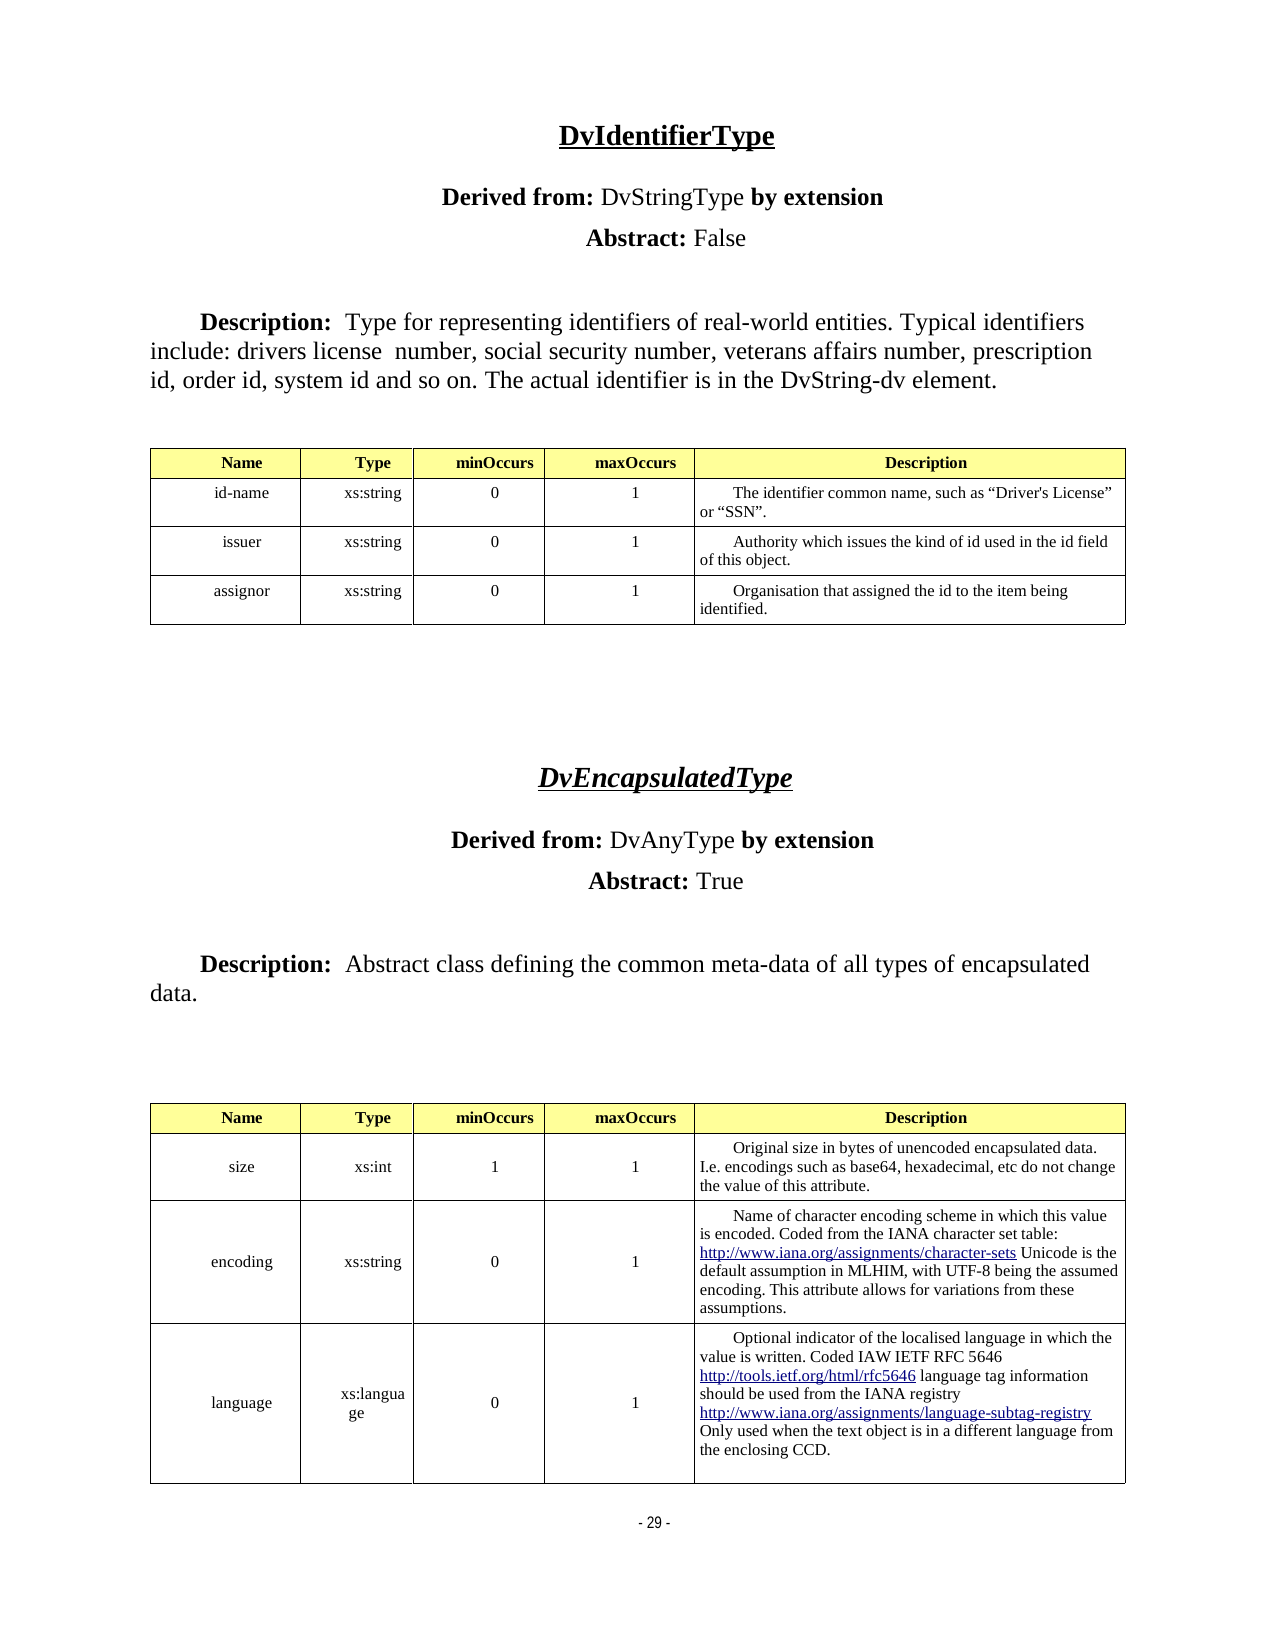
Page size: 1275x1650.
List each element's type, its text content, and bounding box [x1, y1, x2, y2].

table_cell xs:string [301, 479, 412, 526]
table_header minOccurs [414, 449, 544, 478]
text Description: Abstract class defining the common meta-data of all types of encapsulated data. [150, 949, 1125, 1007]
table_cell 0 [414, 1324, 544, 1483]
table_cell Original size in bytes of unencoded encapsulated data. I.e. encodings such as base64, hexadecimal, etc do not change the value of this attribute. [695, 1134, 1125, 1200]
table_cell 0 [414, 1201, 544, 1323]
table_cell id-name [151, 479, 300, 526]
table_cell 1 [545, 527, 694, 575]
table_cell encoding [151, 1201, 300, 1323]
table_header Description [695, 449, 1125, 478]
text Description: Type for representing identifiers of real-world entities. Typical identifiers include: drivers license number, social security number, veterans affairs number, prescription id, order id, system id and so on. The actual identifier is in the DvString-dv element. [150, 306, 1125, 394]
text DvEncapsulatedType [150, 761, 1125, 794]
text Abstract: True [150, 866, 1125, 895]
table_cell Optional indicator of the localised language in which the value is written. Coded IAW IETF RFC 5646 http://tools.ietf.org/html/rfc5646 language tag information should be used from the IANA registry http://www.iana.org/assignments/language-subtag-registry Only used when the text object is in a different language from the enclosing CCD. [695, 1324, 1125, 1483]
table_cell 0 [414, 527, 544, 575]
table_cell The identifier common name, such as “Driver's License” or “SSN”. [695, 479, 1125, 526]
table_cell issuer [151, 527, 300, 575]
table_cell xs:string [301, 1201, 412, 1323]
table_cell 1 [545, 576, 694, 624]
table_cell xs:language [301, 1324, 412, 1483]
table_header Name [151, 449, 300, 478]
table_cell 1 [545, 1134, 694, 1200]
table_header maxOccurs [545, 1104, 694, 1133]
table_cell Name of character encoding scheme in which this value is encoded. Coded from the IANA character set table: http://www.iana.org/assignments/character-sets Unicode is the default assumption in MLHIM, with UTF-8 being the assumed encoding. This attribute allows for variations from these assumptions. [695, 1201, 1125, 1323]
table_cell 1 [545, 1201, 694, 1323]
table_cell Organisation that assigned the id to the item being identified. [695, 576, 1125, 624]
text Derived from: DvAnyType by extension [150, 824, 1125, 853]
table_header maxOccurs [545, 449, 694, 478]
table_cell 1 [545, 1324, 694, 1483]
table_cell 0 [414, 576, 544, 624]
table_cell 1 [414, 1134, 544, 1200]
table_cell 0 [414, 479, 544, 526]
table_cell 1 [545, 479, 694, 526]
text DvIdentifierType [150, 118, 1125, 152]
table_cell xs:string [301, 576, 412, 624]
text Abstract: False [150, 223, 1125, 252]
table_header Name [151, 1104, 300, 1133]
text Derived from: DvStringType by extension [150, 182, 1125, 211]
table_cell xs:int [301, 1134, 412, 1200]
table_cell assignor [151, 576, 300, 624]
table_header minOccurs [414, 1104, 544, 1133]
table_cell language [151, 1324, 300, 1483]
table_cell xs:string [301, 527, 412, 575]
table_cell size [151, 1134, 300, 1200]
table_header Description [695, 1104, 1125, 1133]
table_cell Authority which issues the kind of id used in the id field of this object. [695, 527, 1125, 575]
table_header Type [301, 1104, 412, 1133]
table_header Type [301, 449, 412, 478]
